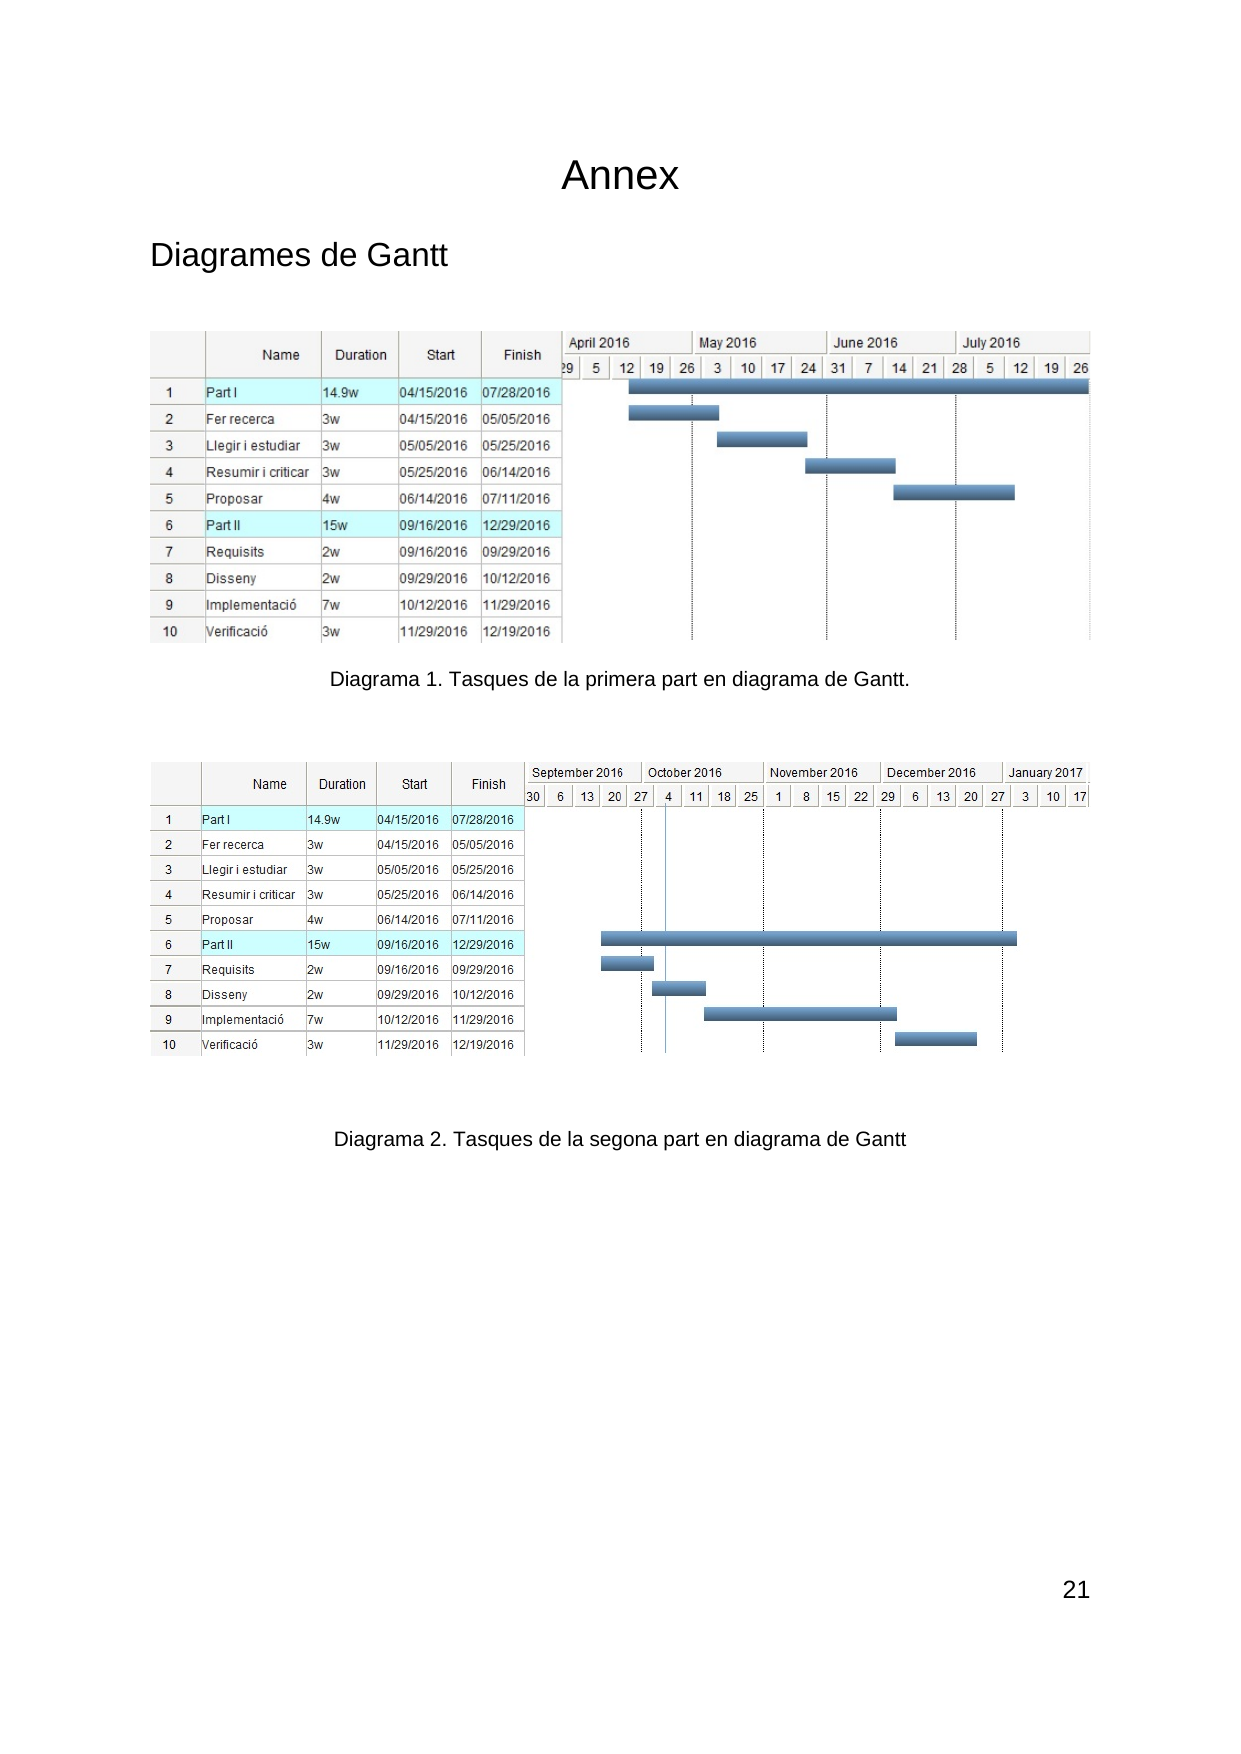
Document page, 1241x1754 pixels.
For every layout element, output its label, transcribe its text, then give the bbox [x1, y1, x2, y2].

subtitle Diagrames de Gantt [150, 235, 1090, 274]
picture [150, 762, 1091, 1056]
picture [150, 331, 1091, 643]
subtitle Annex [150, 150, 1090, 198]
text Diagrama 1. Tasques de la primera part en diagrama de Gantt. [150, 643, 1090, 691]
text Diagrama 2. Tasques de la segona part en diagrama de Gantt [150, 1127, 1090, 1151]
